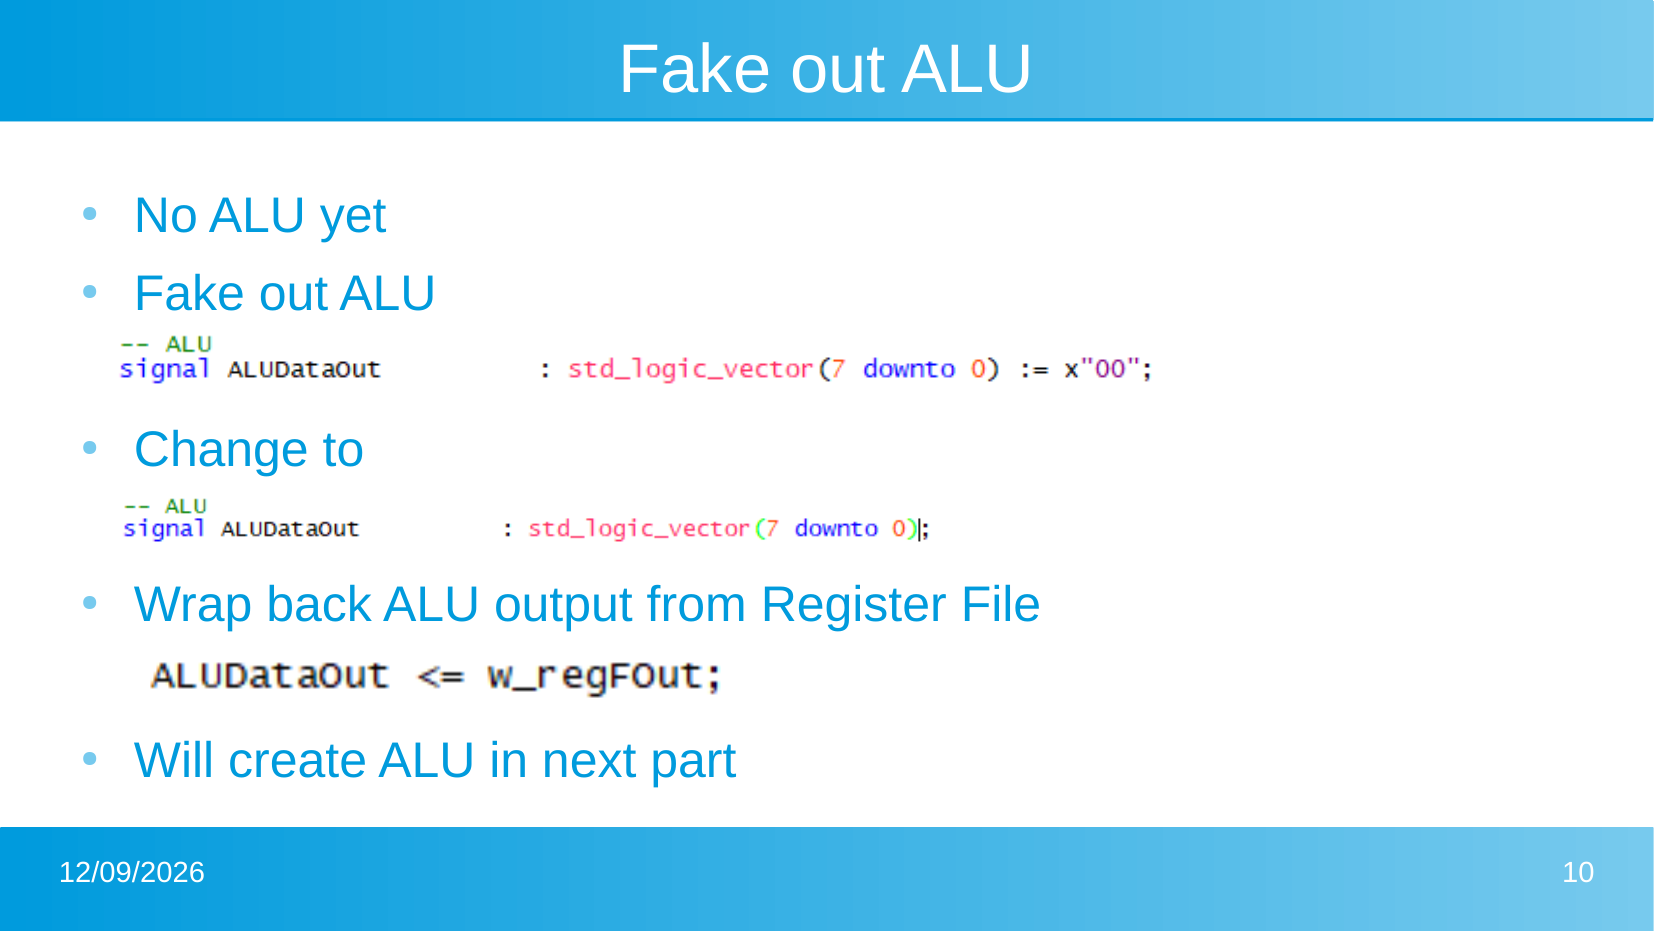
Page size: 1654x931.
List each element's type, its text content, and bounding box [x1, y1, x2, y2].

title Fake out ALU [59, 29, 1595, 108]
picture [120, 487, 945, 563]
picture [131, 637, 745, 713]
list No ALU yet Fake out ALU Change to Wrap back ALU output from Register File Will create ALU in next part [63, 187, 1599, 779]
picture [112, 319, 1165, 413]
